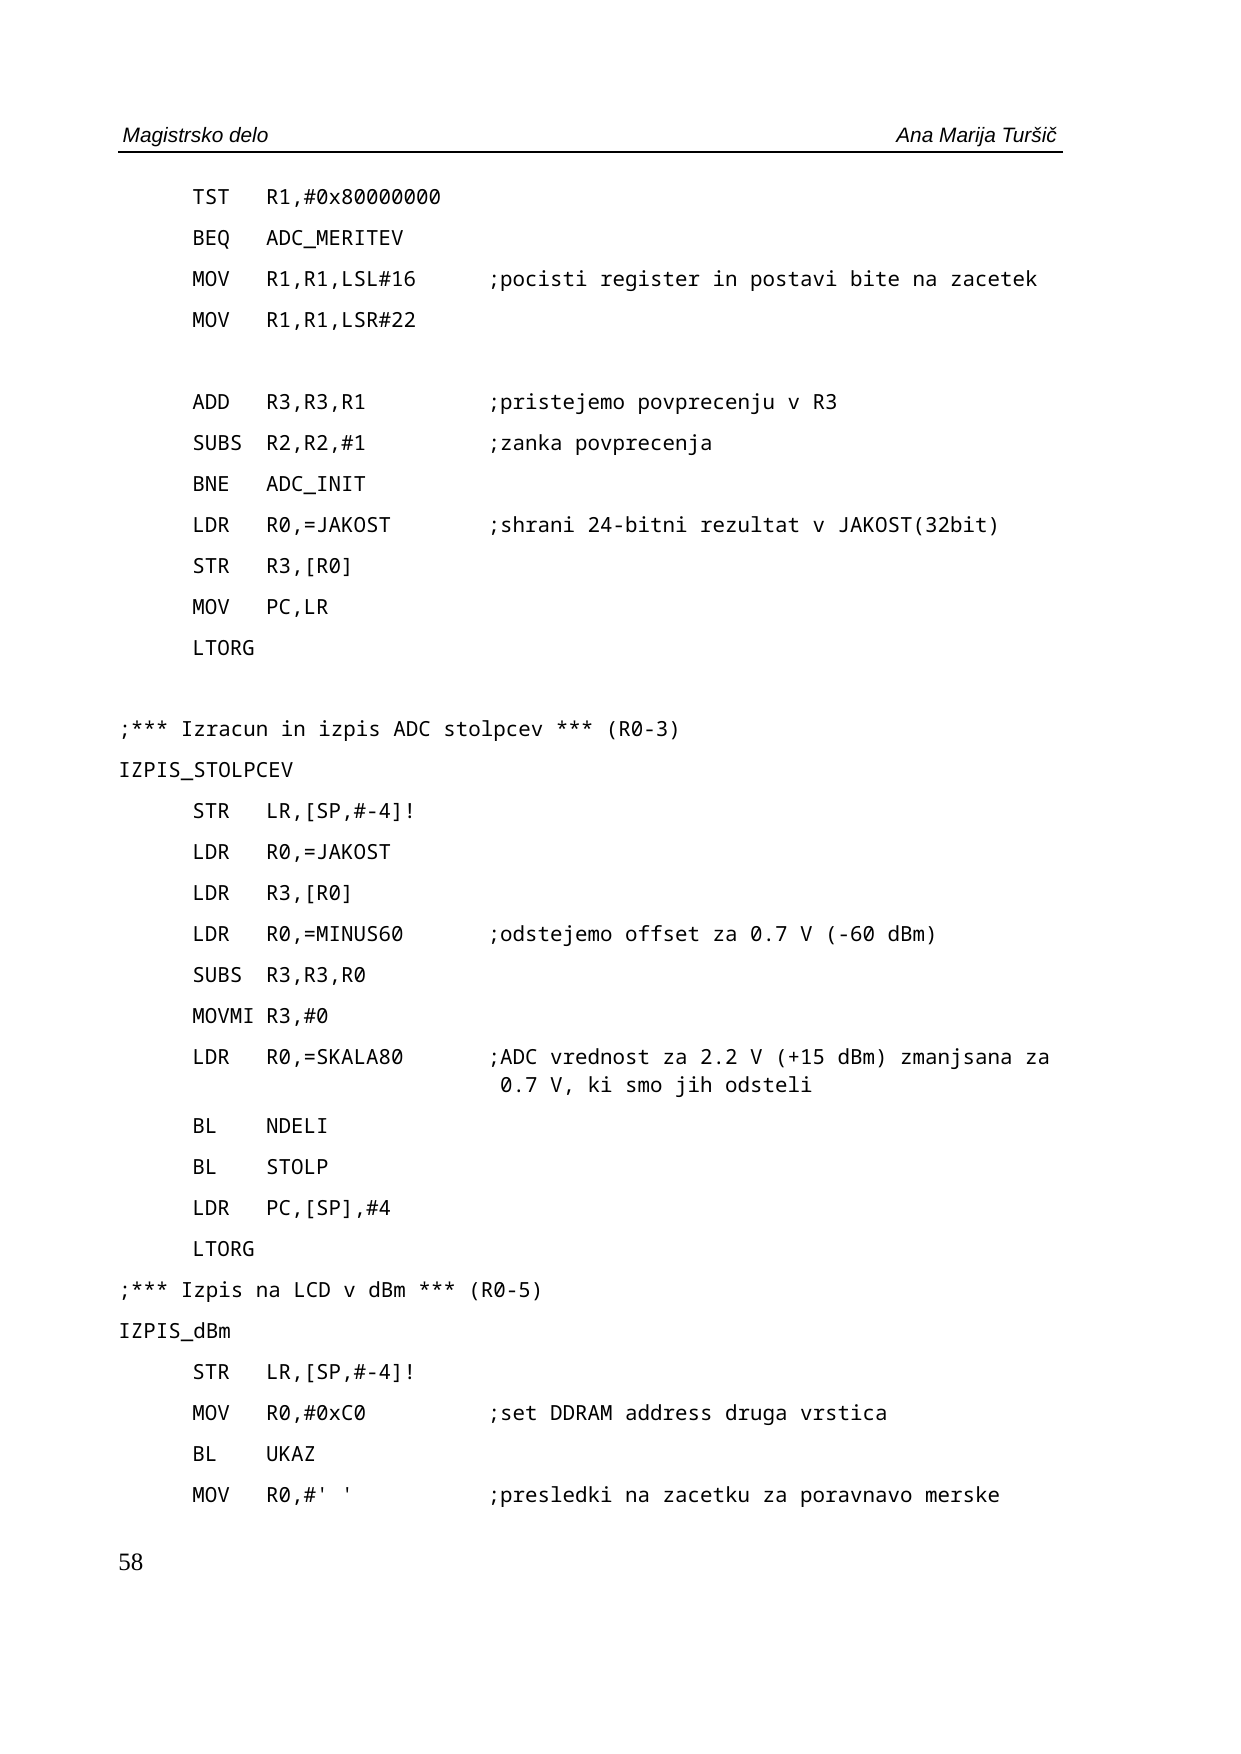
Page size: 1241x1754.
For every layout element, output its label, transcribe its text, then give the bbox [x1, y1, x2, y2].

text STR R3,[R0] [118, 551, 1063, 579]
text MOV R0,#' ' ;presledki na zacetku za poravnavo merske [118, 1480, 1063, 1508]
text BNE ADC_INIT [118, 469, 1063, 497]
text BL NDELI [118, 1111, 1063, 1140]
text LTORG [118, 1234, 1063, 1263]
text LDR R3,[R0] [118, 878, 1063, 907]
text STR LR,[SP,#-4]! [118, 796, 1063, 825]
text MOV R1,R1,LSR#22 [118, 305, 1063, 334]
text ADD R3,R3,R1 ;pristejemo povprecenju v R3 [118, 387, 1063, 416]
text LDR PC,[SP],#4 [118, 1193, 1063, 1222]
text SUBS R2,R2,#1 ;zanka povprecenja [118, 428, 1063, 456]
text SUBS R3,R3,R0 [118, 960, 1063, 989]
text LDR R0,=SKALA80 ;ADC vrednost za 2.2 V (+15 dBm) zmanjsana za 0.7 V, ki smo jih odsteli [118, 1042, 1063, 1099]
text IZPIS_dBm [118, 1316, 1063, 1344]
text LTORG [118, 633, 1063, 661]
text MOV R1,R1,LSL#16 ;pocisti register in postavi bite na zacetek [118, 264, 1063, 293]
text BL STOLP [118, 1152, 1063, 1181]
text STR LR,[SP,#-4]! [118, 1357, 1063, 1386]
text MOVMI R3,#0 [118, 1001, 1063, 1029]
text MOV PC,LR [118, 592, 1063, 620]
text TST R1,#0x80000000 [118, 182, 1063, 211]
text LDR R0,=MINUS60 ;odstejemo offset za 0.7 V (-60 dBm) [118, 919, 1063, 948]
text MOV R0,#0xC0 ;set DDRAM address druga vrstica [118, 1398, 1063, 1426]
text LDR R0,=JAKOST [118, 837, 1063, 866]
text BL UKAZ [118, 1439, 1063, 1467]
text ;*** Izpis na LCD v dBm *** (R0-5) [118, 1275, 1063, 1304]
text BEQ ADC_MERITEV [118, 223, 1063, 252]
text LDR R0,=JAKOST ;shrani 24-bitni rezultat v JAKOST(32bit) [118, 510, 1063, 538]
text IZPIS_STOLPCEV [118, 756, 1063, 784]
text ;*** Izracun in izpis ADC stolpcev *** (R0-3) [118, 714, 1063, 743]
